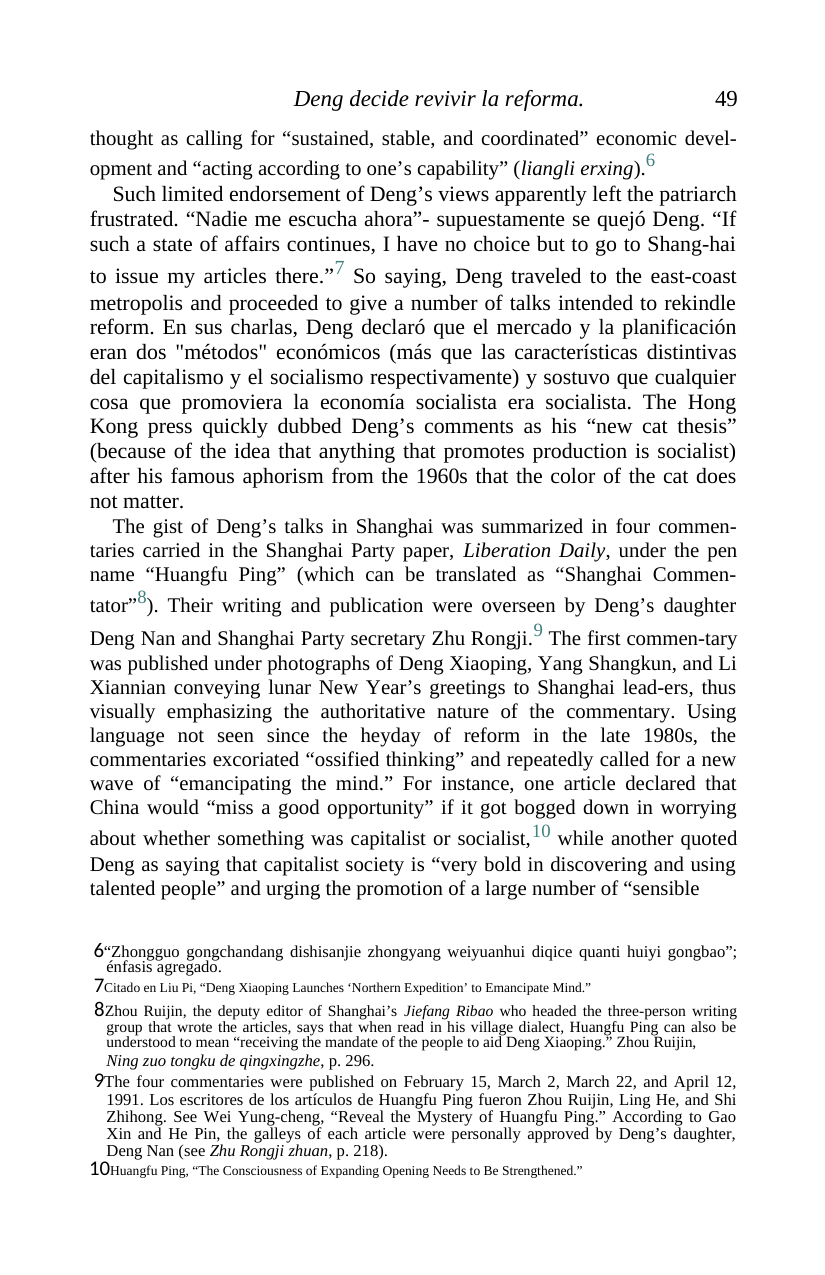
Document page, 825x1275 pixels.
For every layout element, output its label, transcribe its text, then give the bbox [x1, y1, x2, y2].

table_header Deng decide revivir la reforma. [294, 84, 623, 111]
list Citado en Liu Pi, “Deng Xiaoping Launches ‘Northern Expedition’ to Emancipate Mind.” [93, 976, 737, 997]
text Such limited endorsement of Deng’s views apparently left the patriarch frustrated. “Nadie me escucha ahora”- supuestamente se quejó Deng. “If such a state of affairs continues, I have no choice but to go to Shang-hai to issue my articles there.”7 So saying, Deng traveled to the east-coast metropolis and proceeded to give a number of talks intended to rekindle reform. En sus charlas, Deng declaró que el mercado y la planificación eran dos "métodos" económicos (más que las características distintivas del capitalismo y el socialismo respectivamente) y sostuvo que cualquier cosa que promoviera la economía socialista era socialista. The Hong Kong press quickly dubbed Deng’s comments as his “new cat thesis” (because of the idea that anything that promotes production is socialist) after his famous aphorism from the 1960s that the color of the cat does not matter. [89, 182, 737, 513]
list “Zhongguo gongchandang dishisanjie zhongyang weiyuanhui diqice quanti huiyi gongbao”; énfasis agregado. [93, 942, 737, 976]
list The four commentaries were published on February 15, March 2, March 22, and April 12, 1991. Los escritores de los artículos de Huangfu Ping fueron Zhou Ruijin, Ling He, and Shi Zhihong. See Wei Yung-cheng, “Reveal the Mystery of Huangfu Ping.” According to Gao Xin and He Pin, the galleys of each article were personally approved by Deng’s daughter, Deng Nan (see Zhu Rongji zhuan, p. 218). [93, 1070, 737, 1159]
text Ning zuo tongku de qingxingzhe, p. 296. [106, 1051, 737, 1070]
list Huangfu Ping, “The Consciousness of Expanding Opening Needs to Be Strengthened.” [89, 1159, 737, 1180]
text The gist of Deng’s talks in Shanghai was summarized in four commen-taries carried in the Shanghai Party paper, Liberation Daily, under the pen name “Huangfu Ping” (which can be translated as “Shanghai Commen-tator”8). Their writing and publication were overseen by Deng’s daughter Deng Nan and Shanghai Party secretary Zhu Rongji.9 The first commen-tary was published under photographs of Deng Xiaoping, Yang Shangkun, and Li Xiannian conveying lunar New Year’s greetings to Shanghai lead-ers, thus visually emphasizing the authoritative nature of the commentary. Using language not seen since the heyday of reform in the late 1980s, the commentaries excoriated “ossified thinking” and repeatedly called for a new wave of “emancipating the mind.” For instance, one article declared that China would “miss a good opportunity” if it got bogged down in worrying about whether something was capitalist or socialist,10 while another quoted Deng as saying that capitalist society is “very bold in discovering and using talented people” and urging the promotion of a large number of “sensible [89, 514, 737, 900]
list Zhou Ruijin, the deputy editor of Shanghai’s Jiefang Ribao who headed the three-person writing group that wrote the articles, says that when read in his village dialect, Huangfu Ping can also be understood to mean “receiving the mandate of the people to aid Deng Xiaoping.” Zhou Ruijin, [94, 999, 737, 1051]
table_header 49 [623, 84, 737, 111]
text thought as calling for “sustained, stable, and coordinated” economic devel-opment and “acting according to one’s capability” (liangli erxing).6 [89, 127, 737, 182]
